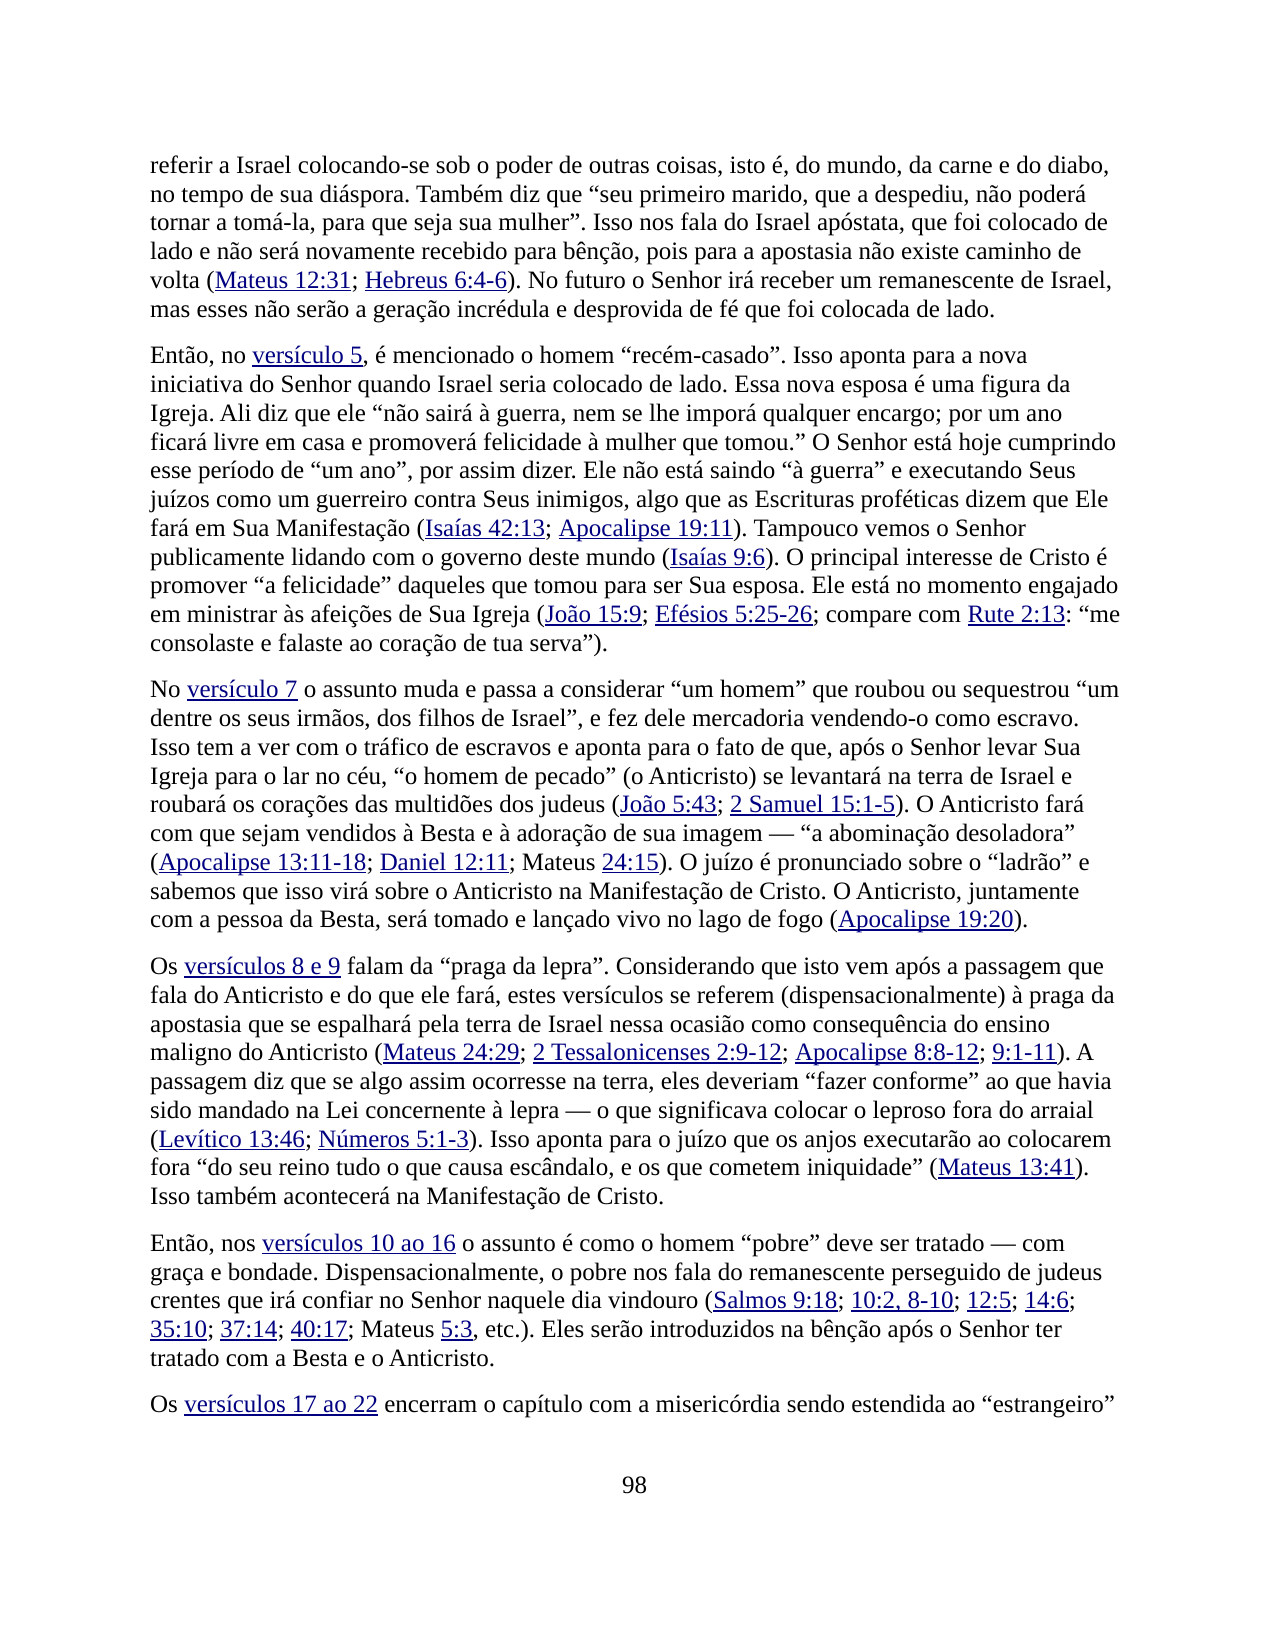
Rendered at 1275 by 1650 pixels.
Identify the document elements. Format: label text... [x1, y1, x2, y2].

text Os versículos 17 ao 22 encerram o capítulo com a misericórdia sendo estendida ao “estrangeiro” [150, 1389, 1125, 1418]
text Os versículos 8 e 9 falam da “praga da lepra”. Considerando que isto vem após a passagem que fala do Anticristo e do que ele fará, estes versículos se referem (dispensacionalmente) à praga da apostasia que se espalhará pela terra de Israel nessa ocasião como consequência do ensino maligno do Anticristo (Mateus 24:29; 2 Tessalonicenses 2:9-12; Apocalipse 8:8-12; 9:1-11). A passagem diz que se algo assim ocorresse na terra, eles deveriam “fazer conforme” ao que havia sido mandado na Lei concernente à lepra — o que significava colocar o leproso fora do arraial (Levítico 13:46; Números 5:1-3). Isso aponta para o juízo que os anjos executarão ao colocarem fora “do seu reino tudo o que causa escândalo, e os que cometem iniquidade” (Mateus 13:41). Isso também acontecerá na Manifestação de Cristo. [150, 951, 1125, 1210]
text referir a Israel colocando-se sob o poder de outras coisas, isto é, do mundo, da carne e do diabo, no tempo de sua diáspora. Também diz que “seu primeiro marido, que a despediu, não poderá tornar a tomá-la, para que seja sua mulher”. Isso nos fala do Israel apóstata, que foi colocado de lado e não será novamente recebido para bênção, pois para a apostasia não existe caminho de volta (Mateus 12:31; Hebreus 6:4-6). No futuro o Senhor irá receber um remanescente de Israel, mas esses não serão a geração incrédula e desprovida de fé que foi colocada de lado. [150, 150, 1125, 322]
text No versículo 7 o assunto muda e passa a considerar “um homem” que roubou ou sequestrou “um dentre os seus irmãos, dos filhos de Israel”, e fez dele mercadoria vendendo-o como escravo. Isso tem a ver com o tráfico de escravos e aponta para o fato de que, após o Senhor levar Sua Igreja para o lar no céu, “o homem de pecado” (o Anticristo) se levantará na terra de Israel e roubará os corações das multidões dos judeus (João 5:43; 2 Samuel 15:1-5). O Anticristo fará com que sejam vendidos à Besta e à adoração de sua imagem — “a abominação desoladora” (Apocalipse 13:11-18; Daniel 12:11; Mateus 24:15). O juízo é pronunciado sobre o “ladrão” e sabemos que isso virá sobre o Anticristo na Manifestação de Cristo. O Anticristo, juntamente com a pessoa da Besta, será tomado e lançado vivo no lago de fogo (Apocalipse 19:20). [150, 674, 1125, 933]
text Então, no versículo 5, é mencionado o homem “recém-casado”. Isso aponta para a nova iniciativa do Senhor quando Israel seria colocado de lado. Essa nova esposa é uma figura da Igreja. Ali diz que ele “não sairá à guerra, nem se lhe imporá qualquer encargo; por um ano ficará livre em casa e promoverá felicidade à mulher que tomou.” O Senhor está hoje cumprindo esse período de “um ano”, por assim dizer. Ele não está saindo “à guerra” e executando Seus juízos como um guerreiro contra Seus inimigos, algo que as Escrituras proféticas dizem que Ele fará em Sua Manifestação (Isaías 42:13; Apocalipse 19:11). Tampouco vemos o Senhor publicamente lidando com o governo deste mundo (Isaías 9:6). O principal interesse de Cristo é promover “a felicidade” daqueles que tomou para ser Sua esposa. Ele está no momento engajado em ministrar às afeições de Sua Igreja (João 15:9; Efésios 5:25-26; compare com Rute 2:13: “me consolaste e falaste ao coração de tua serva”). [150, 340, 1125, 657]
text Então, nos versículos 10 ao 16 o assunto é como o homem “pobre” deve ser tratado — com graça e bondade. Dispensacionalmente, o pobre nos fala do remanescente perseguido de judeus crentes que irá confiar no Senhor naquele dia vindouro (Salmos 9:18; 10:2, 8-10; 12:5; 14:6; 35:10; 37:14; 40:17; Mateus 5:3, etc.). Eles serão introduzidos na bênção após o Senhor ter tratado com a Besta e o Anticristo. [150, 1228, 1125, 1372]
